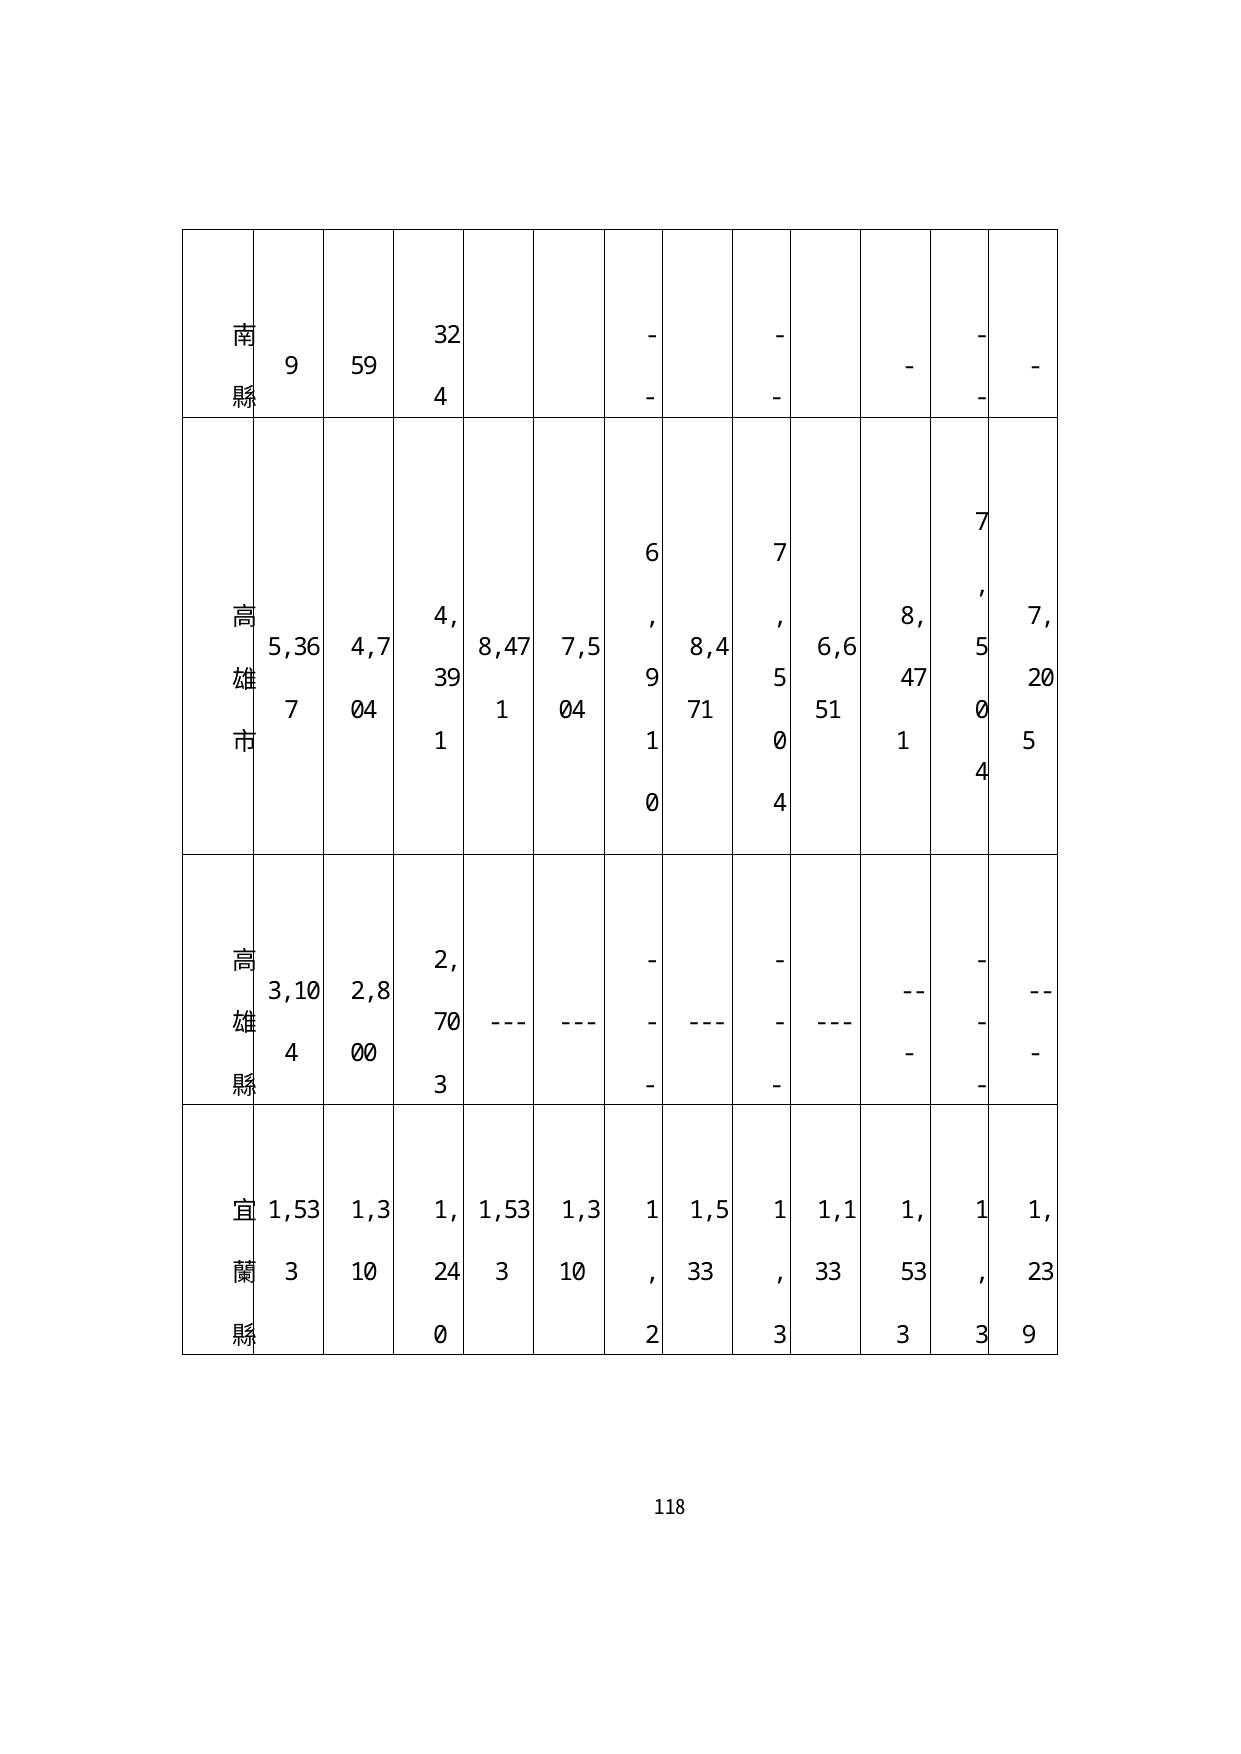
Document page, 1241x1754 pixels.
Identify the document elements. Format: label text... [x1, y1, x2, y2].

table_cell --- [464, 855, 533, 1104]
table_cell 1,533 [861, 1105, 930, 1354]
table_cell 2,800 [324, 855, 393, 1104]
table_cell --- [861, 230, 930, 417]
table_cell 高雄市 [183, 418, 253, 854]
table_cell --- [733, 230, 790, 417]
table_cell 5,367 [254, 418, 323, 854]
table_cell 7,504 [534, 418, 604, 854]
table_cell 1,533 [464, 1105, 533, 1354]
table_cell 1,533 [663, 1105, 732, 1354]
table_cell 1,240 [394, 1105, 463, 1354]
table_cell 1,310 [324, 1105, 393, 1354]
table_cell 高雄縣 [183, 855, 253, 1104]
table_cell 8,471 [663, 418, 732, 854]
table_cell --- [791, 855, 860, 1104]
table_cell --- [663, 230, 732, 417]
table_cell --- [989, 230, 1057, 417]
table_cell 3,104 [254, 855, 323, 1104]
table_cell 1,239 [989, 1105, 1057, 1354]
table_cell --- [534, 855, 604, 1104]
table_cell --- [861, 855, 930, 1104]
table_cell --- [791, 230, 860, 417]
table_cell --- [931, 855, 988, 1104]
table_cell --- [464, 230, 533, 417]
table_cell --- [931, 230, 988, 417]
table_cell 1,2 [605, 1105, 662, 1354]
table_cell 1,133 [791, 1105, 860, 1354]
table_cell 8,471 [464, 418, 533, 854]
table_cell 7,205 [989, 418, 1057, 854]
table_cell 4,391 [394, 418, 463, 854]
table_cell 324 [394, 230, 463, 417]
table_cell --- [534, 230, 604, 417]
table_cell 2,703 [394, 855, 463, 1104]
table_cell 宜蘭縣 [183, 1105, 253, 1354]
table_cell 8,471 [861, 418, 930, 854]
table_cell 1,3 [733, 1105, 790, 1354]
table_cell --- [605, 855, 662, 1104]
table_cell --- [733, 855, 790, 1104]
table_cell --- [989, 855, 1057, 1104]
table_cell 臺南縣 [183, 230, 253, 417]
table_cell --- [663, 855, 732, 1104]
table_cell --- [605, 230, 662, 417]
table_cell 6,651 [791, 418, 860, 854]
table_cell 2,709 [254, 230, 323, 417]
table_cell 1,310 [534, 1105, 604, 1354]
table_cell 6,910 [605, 418, 662, 854]
table_cell 7,504 [733, 418, 790, 854]
table_cell 7,504 [931, 418, 988, 854]
table_cell 59 [324, 230, 393, 417]
table_cell 1,3 [931, 1105, 988, 1354]
table_cell 4,704 [324, 418, 393, 854]
table_cell 1,533 [254, 1105, 323, 1354]
